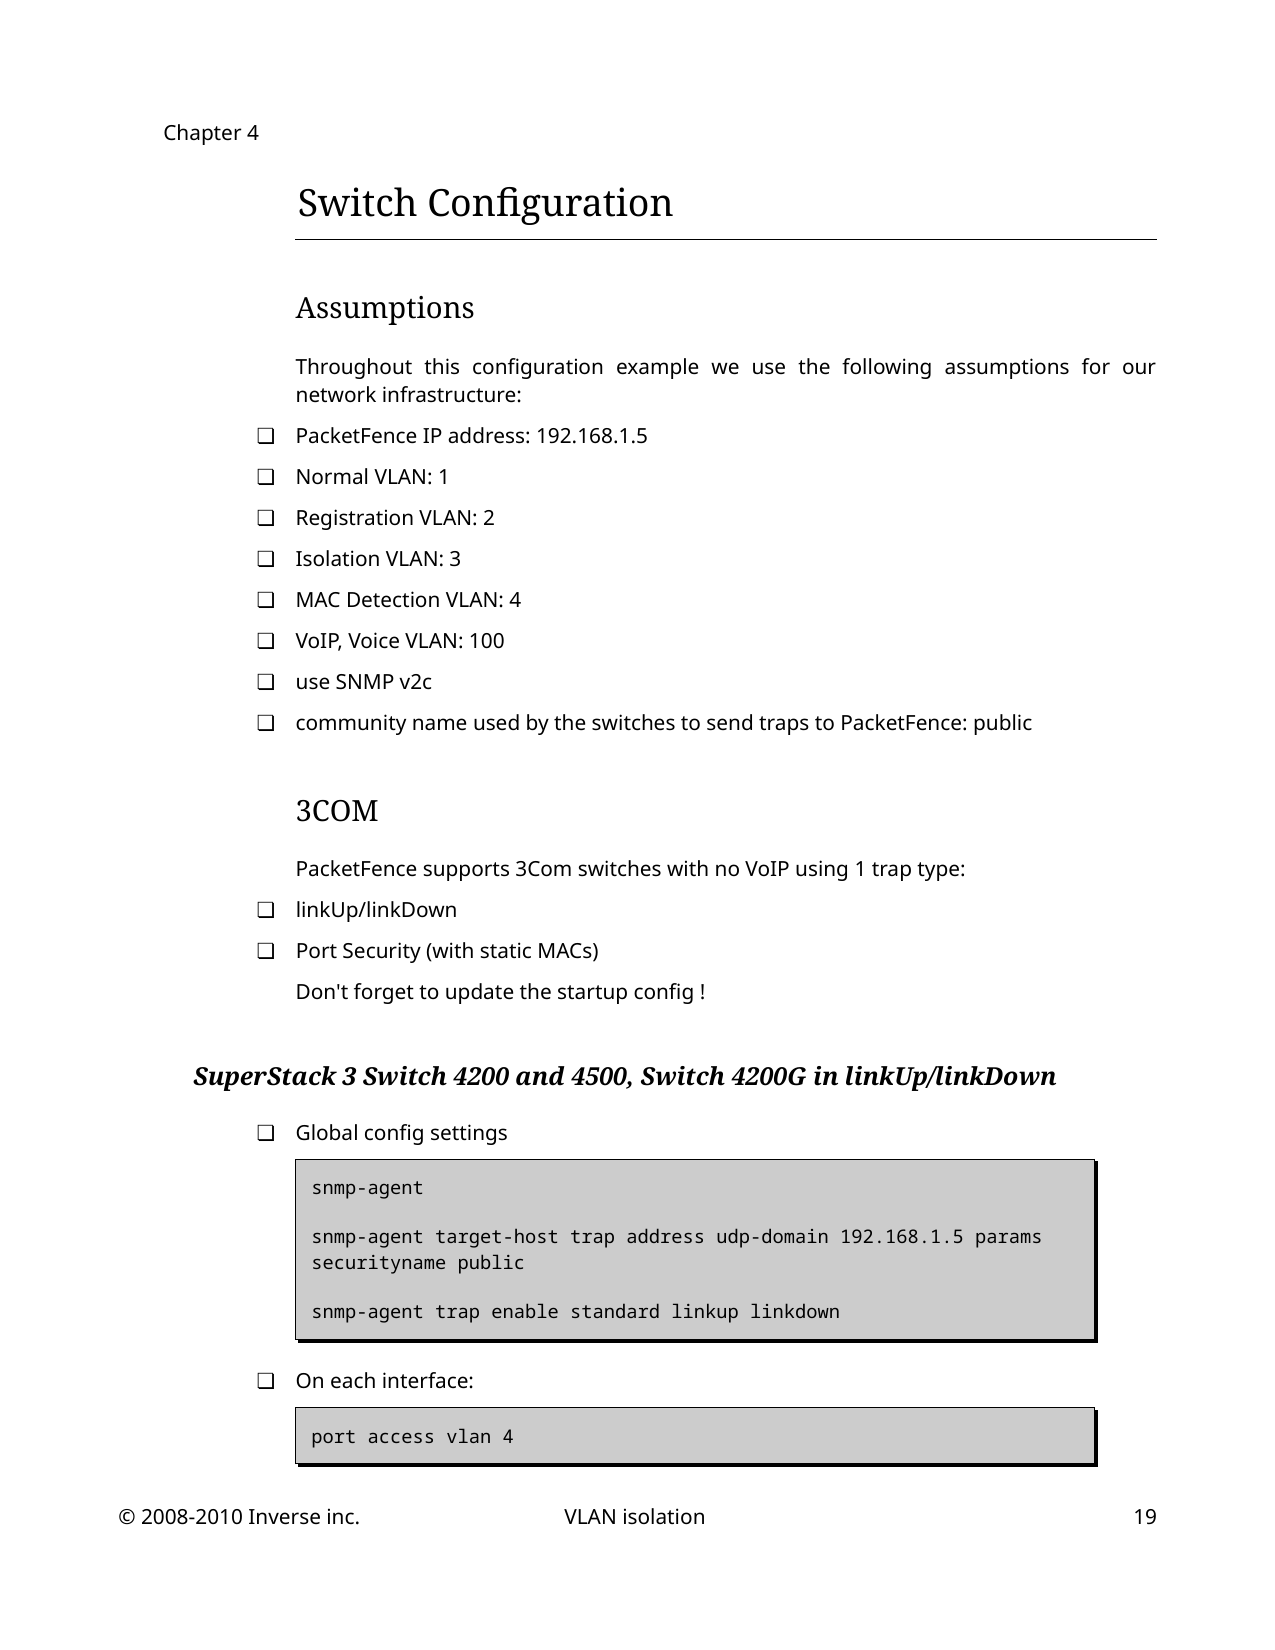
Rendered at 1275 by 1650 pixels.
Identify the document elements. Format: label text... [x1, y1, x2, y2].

text Don't forget to update the startup config ! [295, 977, 1157, 1006]
list ❏ linkUp/linkDown [256, 895, 1157, 924]
text PacketFence supports 3Com switches with no VoIP using 1 trap type: [295, 854, 1157, 883]
list ❏ community name used by the switches to send traps to PacketFence: public [256, 708, 1157, 737]
list ❏ Normal VLAN: 1 [256, 462, 1157, 491]
list ❏ use SNMP v2c [256, 667, 1157, 696]
subtitle 3COM [295, 790, 1157, 830]
list ❏ On each interface: [256, 1366, 1157, 1395]
list ❏ Port Security (with static MACs) [256, 936, 1157, 965]
subtitle Switch Configuration [295, 176, 1157, 239]
text snmp-agent trap enable standard linkup linkdown [296, 1282, 1094, 1339]
text port access vlan 4 [296, 1408, 1094, 1463]
text snmp-agent target-host trap address udp-domain 192.168.1.5 params securityname public [296, 1208, 1094, 1275]
list ❏ Isolation VLAN: 3 [256, 544, 1157, 573]
list ❏ VoIP, Voice VLAN: 100 [256, 626, 1157, 655]
list ❏ Registration VLAN: 2 [256, 503, 1157, 532]
list ❏ PacketFence IP address: 192.168.1.5 [256, 422, 1157, 450]
text snmp-agent [296, 1160, 1094, 1200]
list ❏ MAC Detection VLAN: 4 [256, 585, 1157, 614]
list ❏ Global config settings [256, 1118, 1157, 1146]
subtitle SuperStack 3 Switch 4200 and 4500, Switch 4200G in linkUp/linkDown [156, 1059, 1157, 1093]
subtitle Assumptions [295, 288, 1157, 327]
text Throughout this configuration example we use the following assumptions for our network infrastructure: [295, 352, 1157, 409]
